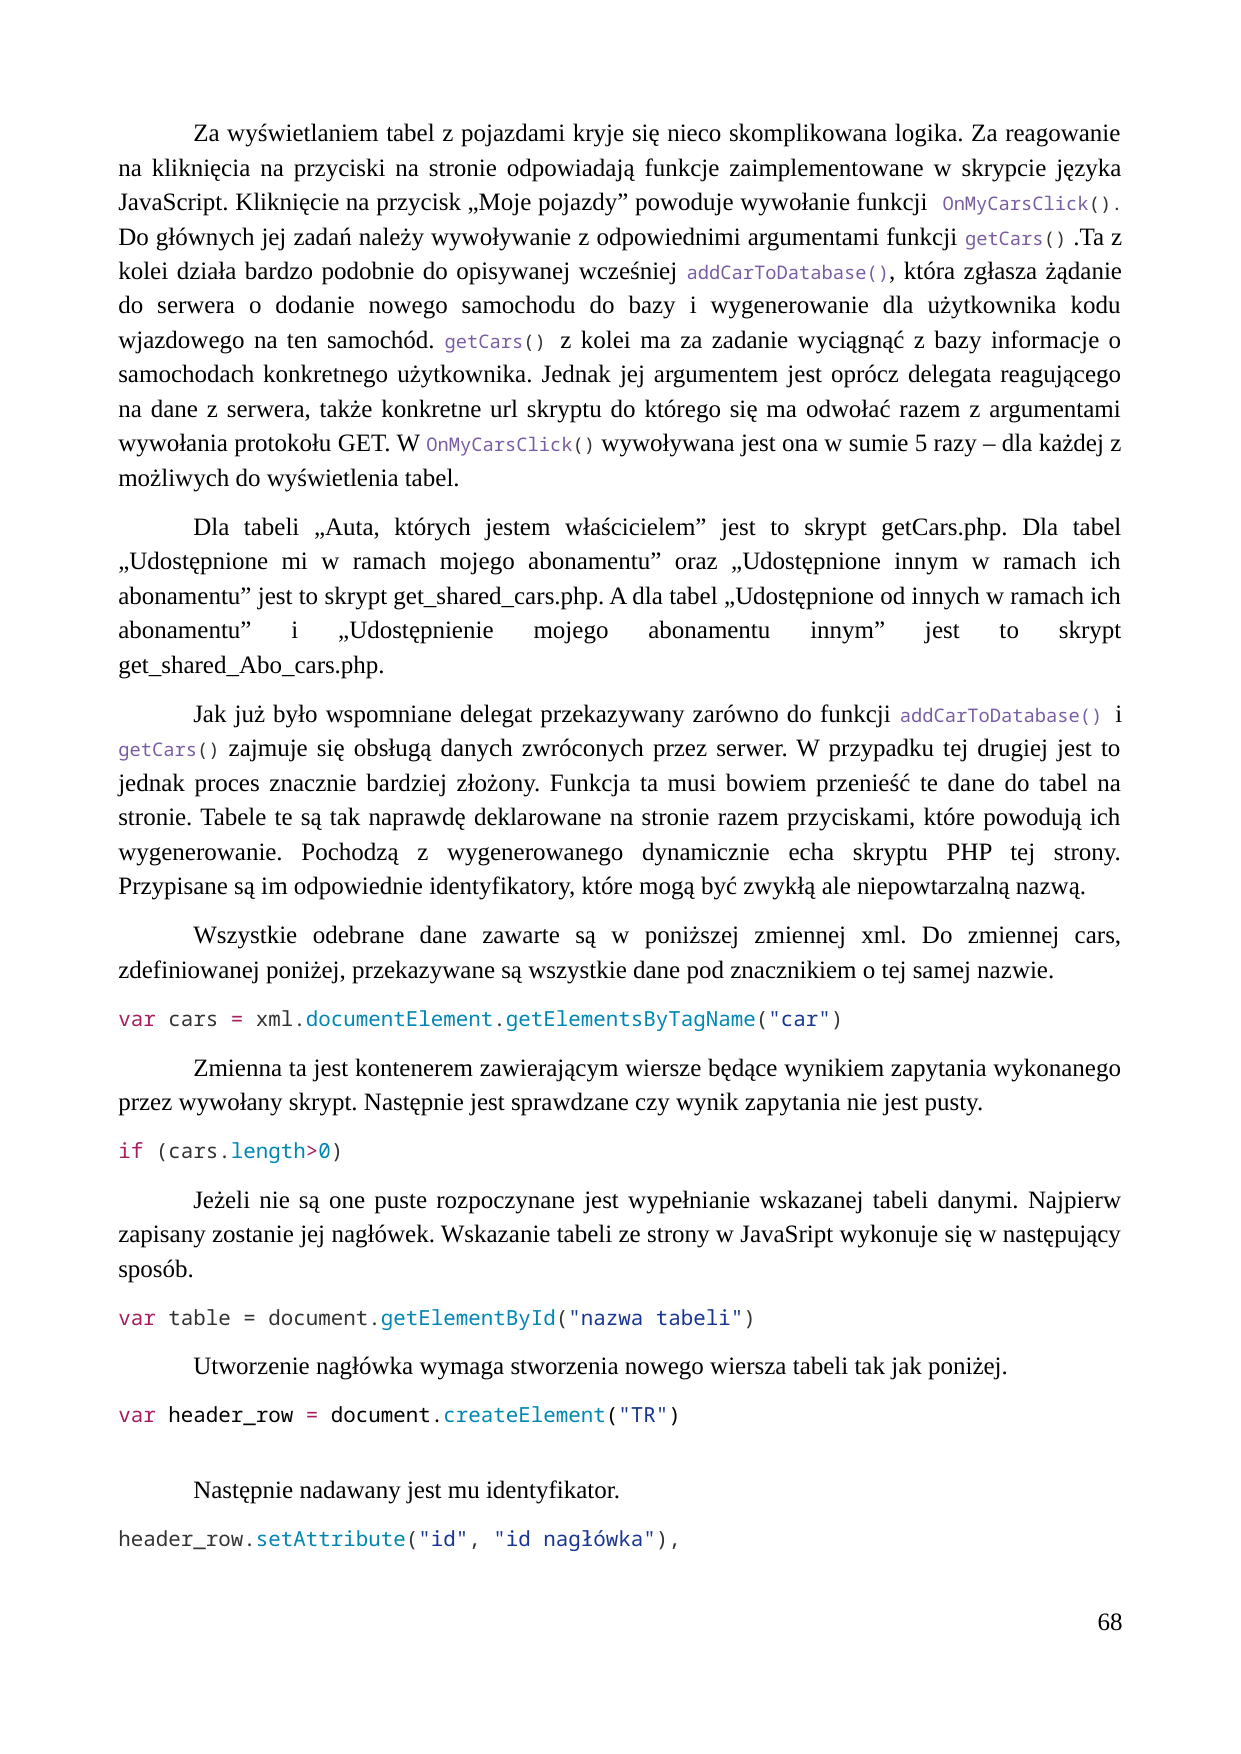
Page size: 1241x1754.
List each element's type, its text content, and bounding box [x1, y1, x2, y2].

text Jak już było wspomniane delegat przekazywany zarówno do funkcji addCarToDatabase() i getCars() zajmuje się obsługą danych zwróconych przez serwer. W przypadku tej drugiej jest to jednak proces znacznie bardziej złożony. Funkcja ta musi bowiem przenieść te dane do tabel na stronie. Tabele te są tak naprawdę deklarowane na stronie razem przyciskami, które powodują ich wygenerowanie. Pochodzą z wygenerowanego dynamicznie echa skryptu PHP tej strony. Przypisane są im odpowiednie identyfikatory, które mogą być zwykłą ale niepowtarzalną nazwą. [118, 699, 1122, 900]
text Wszystkie odebrane dane zawarte są w poniższej zmiennej xml. Do zmiennej cars, zdefiniowanej poniżej, przekazywane są wszystkie dane pod znacznikiem o tej samej nazwie. [118, 920, 1122, 984]
text var table = document.getElementById("nazwa tabeli") [118, 1303, 1122, 1331]
text Za wyświetlaniem tabel z pojazdami kryje się nieco skomplikowana logika. Za reagowanie na kliknięcia na przyciski na stronie odpowiadają funkcje zaimplementowane w skrypcie języka JavaScript. Kliknięcie na przycisk „Moje pojazdy” powoduje wywołanie funkcji OnMyCarsClick(). Do głównych jej zadań należy wywoływanie z odpowiednimi argumentami funkcji getCars() .Ta z kolei działa bardzo podobnie do opisywanej wcześniej addCarToDatabase(), która zgłasza żądanie do serwera o dodanie nowego samochodu do bazy i wygenerowanie dla użytkownika kodu wjazdowego na ten samochód. getCars() z kolei ma za zadanie wyciągnąć z bazy informacje o samochodach konkretnego użytkownika. Jednak jej argumentem jest oprócz delegata reagującego na dane z serwera, także konkretne url skryptu do którego się ma odwołać razem z argumentami wywołania protokołu GET. W OnMyCarsClick() wywoływana jest ona w sumie 5 razy – dla każdej z możliwych do wyświetlenia tabel. [118, 118, 1122, 492]
text Utworzenie nagłówka wymaga stworzenia nowego wiersza tabeli tak jak poniżej. [118, 1351, 1122, 1380]
text var header_row = document.createElement("TR") [118, 1401, 1122, 1429]
text Zmienna ta jest kontenerem zawierającym wiersze będące wynikiem zapytania wykonanego przez wywołany skrypt. Następnie jest sprawdzane czy wynik zapytania nie jest pusty. [118, 1053, 1122, 1116]
text var cars = xml.documentElement.getElementsByTagName("car") [118, 1004, 1122, 1032]
text header_row.setAttribute("id", "id nagłówka"), [118, 1524, 1122, 1552]
text if (cars.length>0) [118, 1136, 1122, 1164]
text Dla tabeli „Auta, których jestem właścicielem” jest to skrypt getCars.php. Dla tabel „Udostępnione mi w ramach mojego abonamentu” oraz „Udostępnione innym w ramach ich abonamentu” jest to skrypt get_shared_cars.php. A dla tabel „Udostępnione od innych w ramach ich abonamentu” i „Udostępnienie mojego abonamentu innym” jest to skrypt get_shared_Abo_cars.php. [118, 512, 1122, 679]
text Jeżeli nie są one puste rozpoczynane jest wypełnianie wskazanej tabeli danymi. Najpierw zapisany zostanie jej nagłówek. Wskazanie tabeli ze strony w JavaSript wykonuje się w następujący sposób. [118, 1185, 1122, 1282]
text Następnie nadawany jest mu identyfikator. [118, 1475, 1122, 1503]
